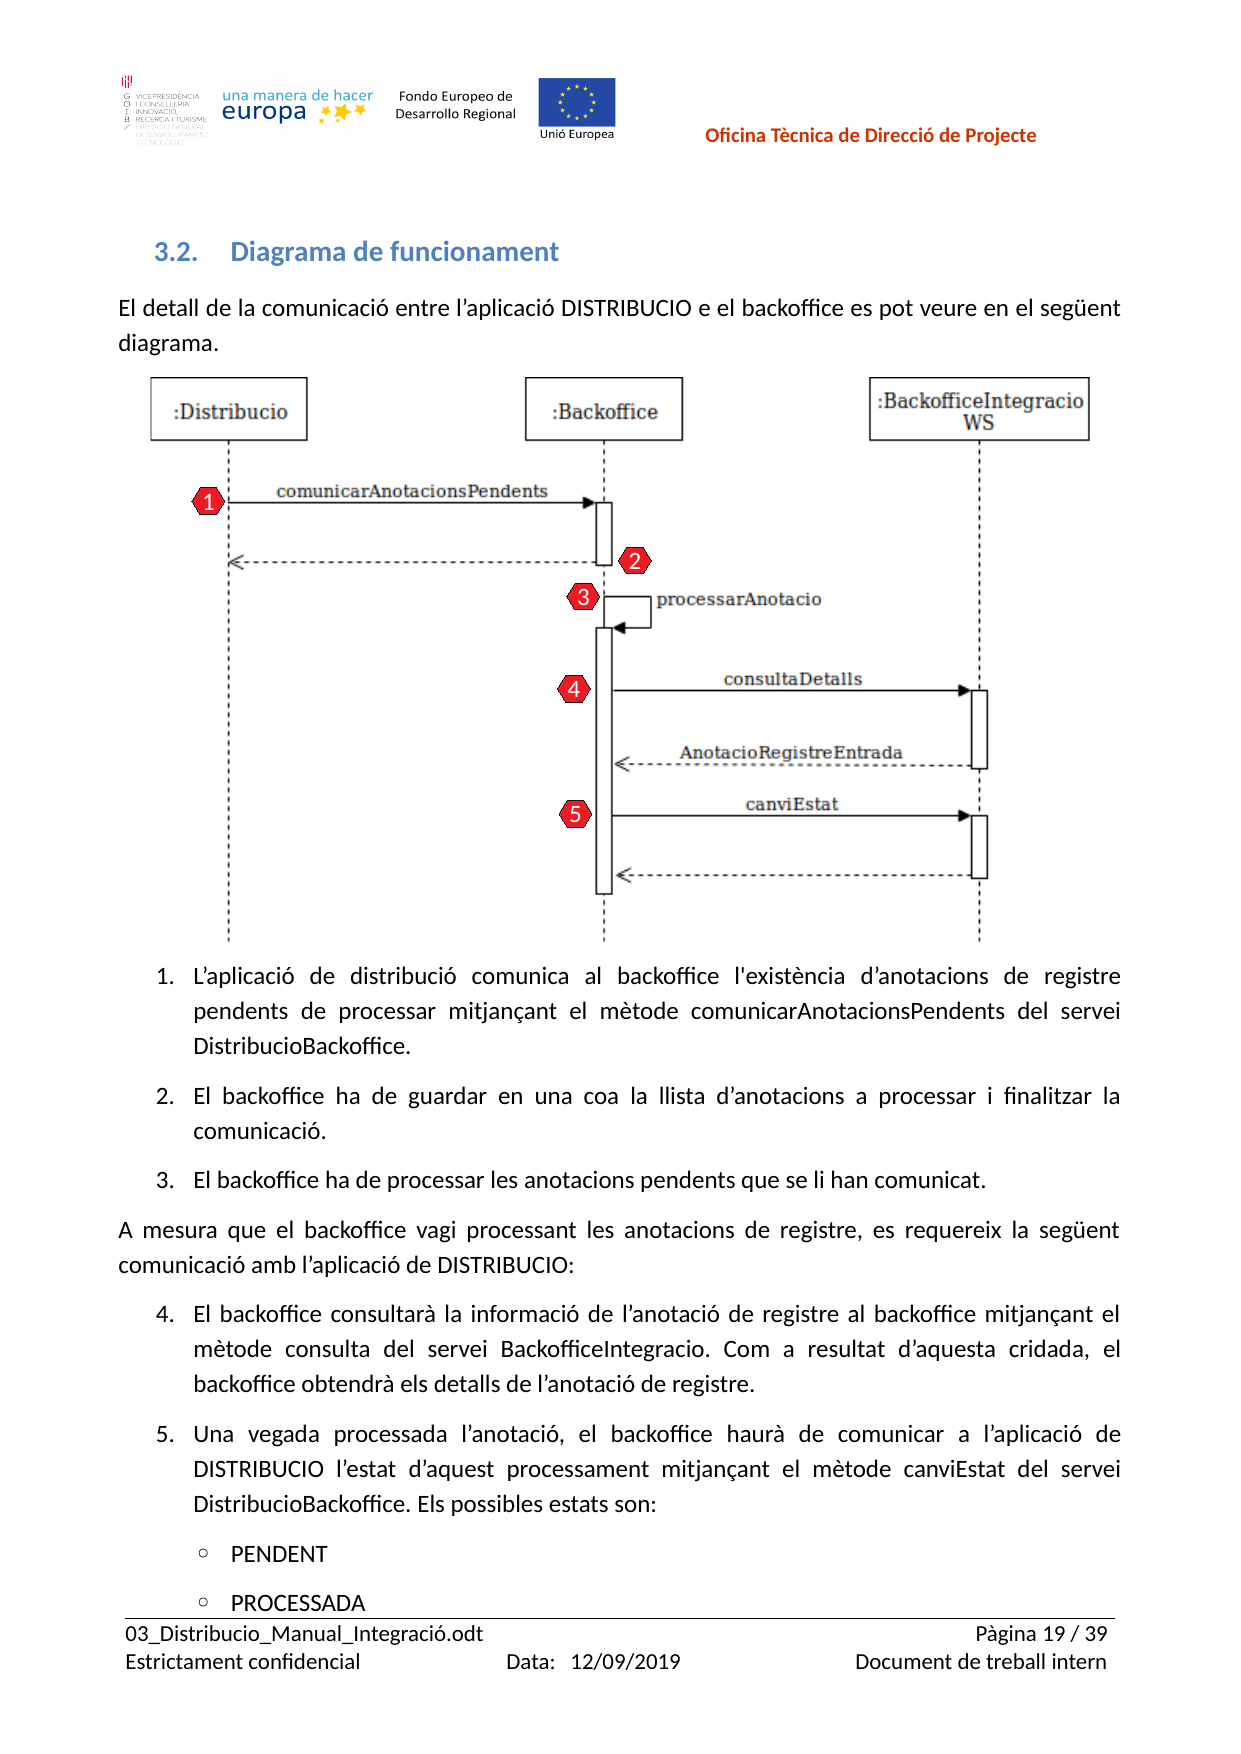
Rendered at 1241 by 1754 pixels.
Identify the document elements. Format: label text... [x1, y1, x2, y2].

list El backoffice consultarà la informació de l’anotació de registre al backoffice mitjançant el mètode consulta del servei BackofficeIntegracio. Com a resultat d’aquesta cridada, el backoffice obtendrà els detalls de l’anotació de registre. [156, 1299, 1122, 1399]
list PENDENT [193, 1538, 1122, 1568]
text A mesura que el backoffice vagi processant les anotacions de registre, es requereix la següent comunicació amb l’aplicació de DISTRIBUCIO: [118, 1214, 1122, 1279]
text El detall de la comunicació entre l’aplicació DISTRIBUCIO e el backoffice es pot veure en el següent diagrama. [118, 293, 1122, 358]
list PROCESSADA [193, 1587, 1122, 1618]
list Una vegada processada l’anotació, el backoffice haurà de comunicar a l’aplicació de DISTRIBUCIO l’estat d’aquest processament mitjançant el mètode canviEstat del servei DistribucioBackoffice. Els possibles estats son: [156, 1418, 1122, 1519]
picture [219, 73, 621, 147]
subtitle Diagrama de funcionament [153, 233, 1122, 269]
list El backoffice ha de guardar en una coa la llista d’anotacions a processar i finalitzar la comunicació. [156, 1080, 1122, 1145]
list L’aplicació de distribució comunica al backoffice l'existència d’anotacions de registre pendents de processar mitjançant el mètode comunicarAnotacionsPendents del servei DistribucioBackoffice. [156, 960, 1122, 1061]
list El backoffice ha de processar les anotacions pendents que se li han comunicat. [156, 1164, 1122, 1195]
picture [150, 377, 1090, 942]
picture [118, 73, 213, 147]
